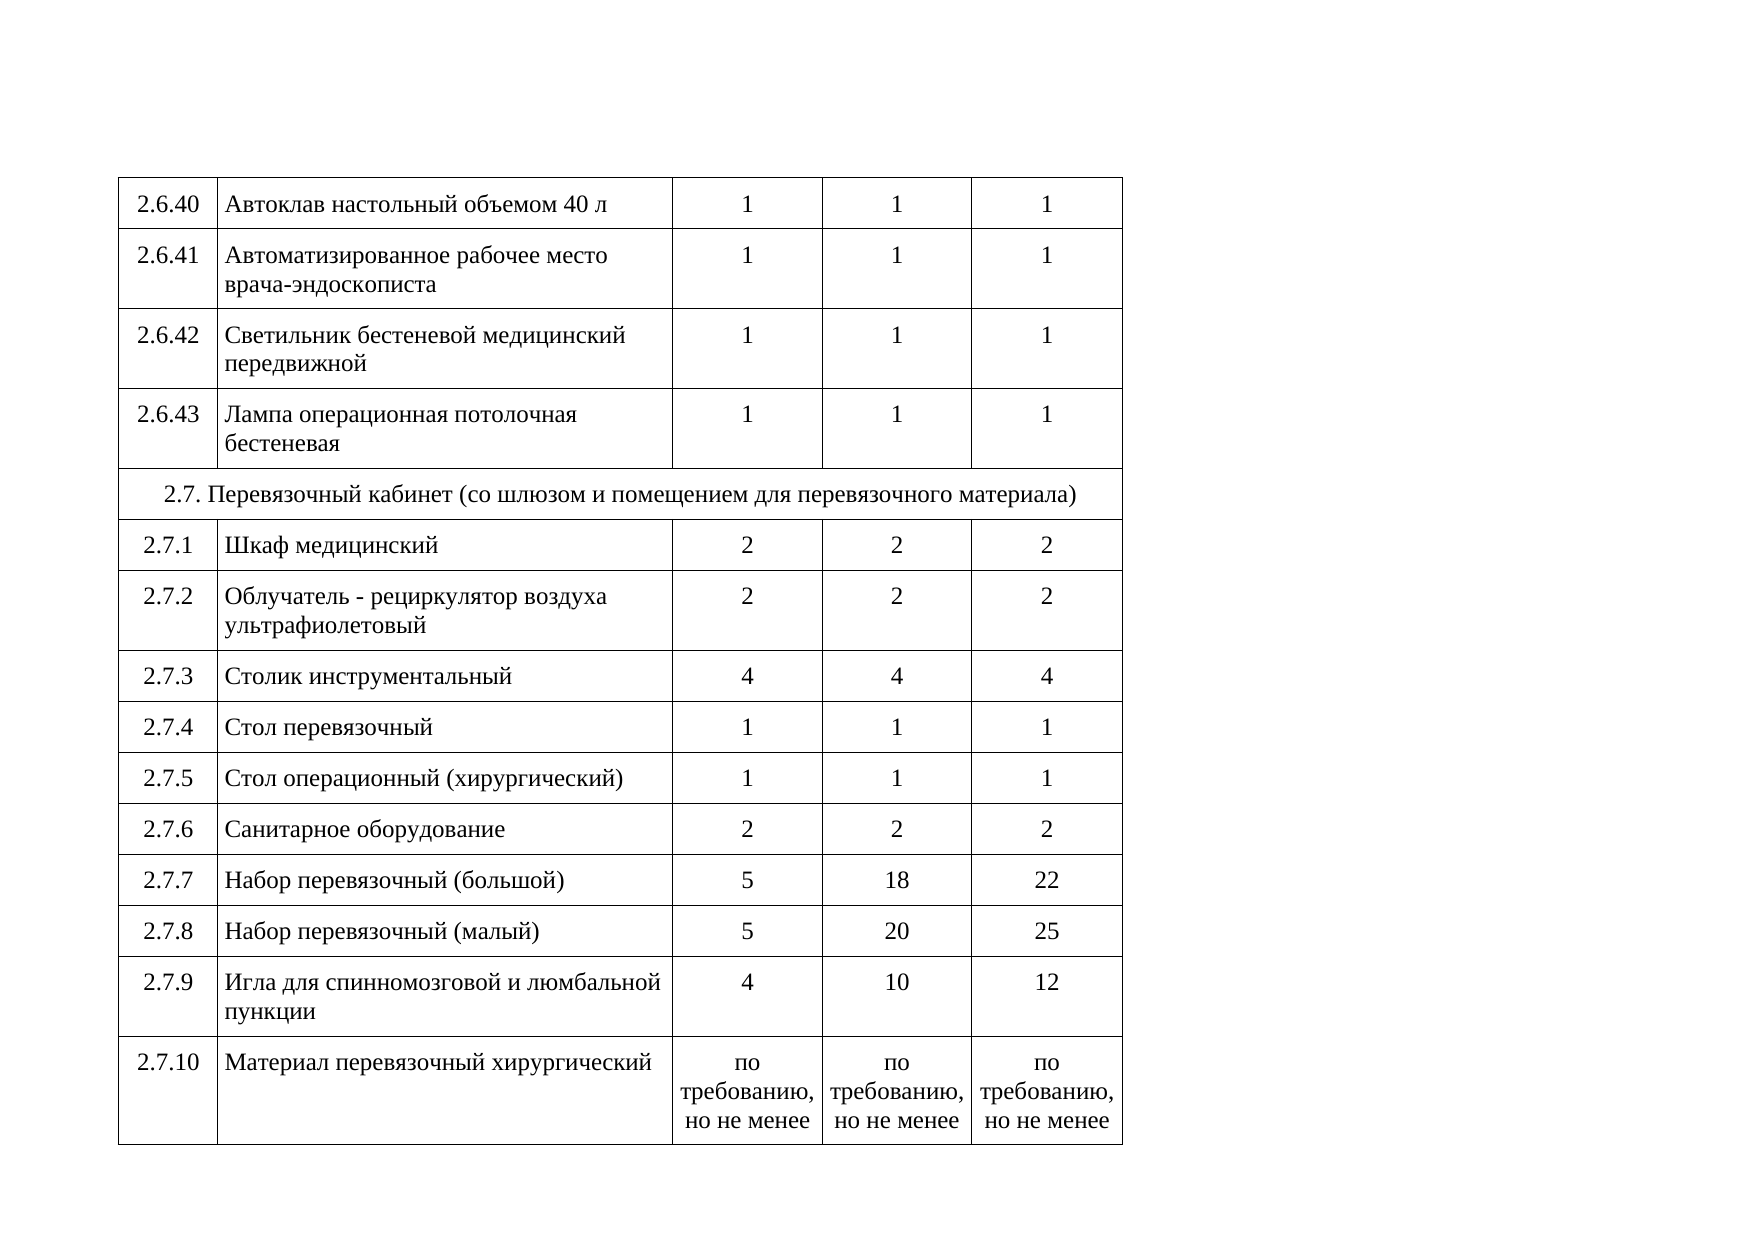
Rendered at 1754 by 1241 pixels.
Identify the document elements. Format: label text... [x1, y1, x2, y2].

table_cell по требованию, но не менее [972, 1037, 1122, 1144]
table_cell 22 [972, 855, 1122, 905]
table_cell 2.7.5 [119, 753, 217, 803]
table_cell 2.6.41 [119, 229, 217, 308]
table_cell Игла для спинномозговой и люмбальной пункции [218, 957, 672, 1036]
table_cell Набор перевязочный (большой) [218, 855, 672, 905]
table_cell 25 [972, 906, 1122, 956]
table_cell Шкаф медицинский [218, 520, 672, 570]
table_cell 2 [972, 804, 1122, 854]
table_cell 2.7.9 [119, 957, 217, 1036]
table_cell 2 [673, 520, 822, 570]
table_cell 1 [972, 702, 1122, 752]
table_cell 12 [972, 957, 1122, 1036]
table_cell по требованию, но не менее [673, 1037, 822, 1144]
table_cell 2 [673, 571, 822, 649]
table_cell Лампа операционная потолочная бестеневая [218, 389, 672, 468]
table_cell 5 [673, 906, 822, 956]
table_cell 1 [972, 389, 1122, 468]
table_cell 1 [823, 229, 971, 308]
table_cell 2.7.4 [119, 702, 217, 752]
table_cell 2 [823, 520, 971, 570]
table_cell Набор перевязочный (малый) [218, 906, 672, 956]
table_cell Санитарное оборудование [218, 804, 672, 854]
table_cell 1 [673, 309, 822, 388]
table_cell Облучатель - рециркулятор воздуха ультрафиолетовый [218, 571, 672, 649]
table_cell 1 [972, 309, 1122, 388]
table_cell Автоматизированное рабочее место врача-эндоскописта [218, 229, 672, 308]
table_cell Стол операционный (хирургический) [218, 753, 672, 803]
table_cell по требованию, но не менее [823, 1037, 971, 1144]
table_cell 1 [823, 178, 971, 228]
table_cell 18 [823, 855, 971, 905]
table_cell Светильник бестеневой медицинский передвижной [218, 309, 672, 388]
table_cell 2.7.10 [119, 1037, 217, 1144]
table_cell 2.7.2 [119, 571, 217, 649]
table_cell Стол перевязочный [218, 702, 672, 752]
table_cell 1 [823, 389, 971, 468]
table_cell 4 [823, 651, 971, 701]
table_cell 2 [823, 804, 971, 854]
table_cell 2.7. Перевязочный кабинет (со шлюзом и помещением для перевязочного материала) [119, 469, 1122, 519]
table_cell 1 [823, 309, 971, 388]
table_cell 1 [673, 702, 822, 752]
table_cell 2.6.42 [119, 309, 217, 388]
table_cell 2.7.1 [119, 520, 217, 570]
table_cell Столик инструментальный [218, 651, 672, 701]
table_cell 5 [673, 855, 822, 905]
table_cell 2 [673, 804, 822, 854]
table_cell 2 [823, 571, 971, 649]
table_cell 1 [673, 389, 822, 468]
table_cell 1 [823, 702, 971, 752]
table_cell 4 [673, 651, 822, 701]
table_cell 4 [673, 957, 822, 1036]
table_cell 2.7.7 [119, 855, 217, 905]
table_cell 2.7.3 [119, 651, 217, 701]
table_cell 2 [972, 571, 1122, 649]
table_cell 4 [972, 651, 1122, 701]
table_cell 2.6.40 [119, 178, 217, 228]
table_cell 2 [972, 520, 1122, 570]
table_cell 1 [972, 229, 1122, 308]
table_cell Материал перевязочный хирургический [218, 1037, 672, 1144]
table_cell 10 [823, 957, 971, 1036]
table_cell 1 [673, 229, 822, 308]
table_cell Автоклав настольный объемом 40 л [218, 178, 672, 228]
table_cell 1 [823, 753, 971, 803]
table_cell 1 [972, 178, 1122, 228]
table_cell 2.7.6 [119, 804, 217, 854]
table_cell 1 [673, 753, 822, 803]
table_cell 1 [972, 753, 1122, 803]
table_cell 1 [673, 178, 822, 228]
table_cell 2.7.8 [119, 906, 217, 956]
table_cell 20 [823, 906, 971, 956]
table_cell 2.6.43 [119, 389, 217, 468]
